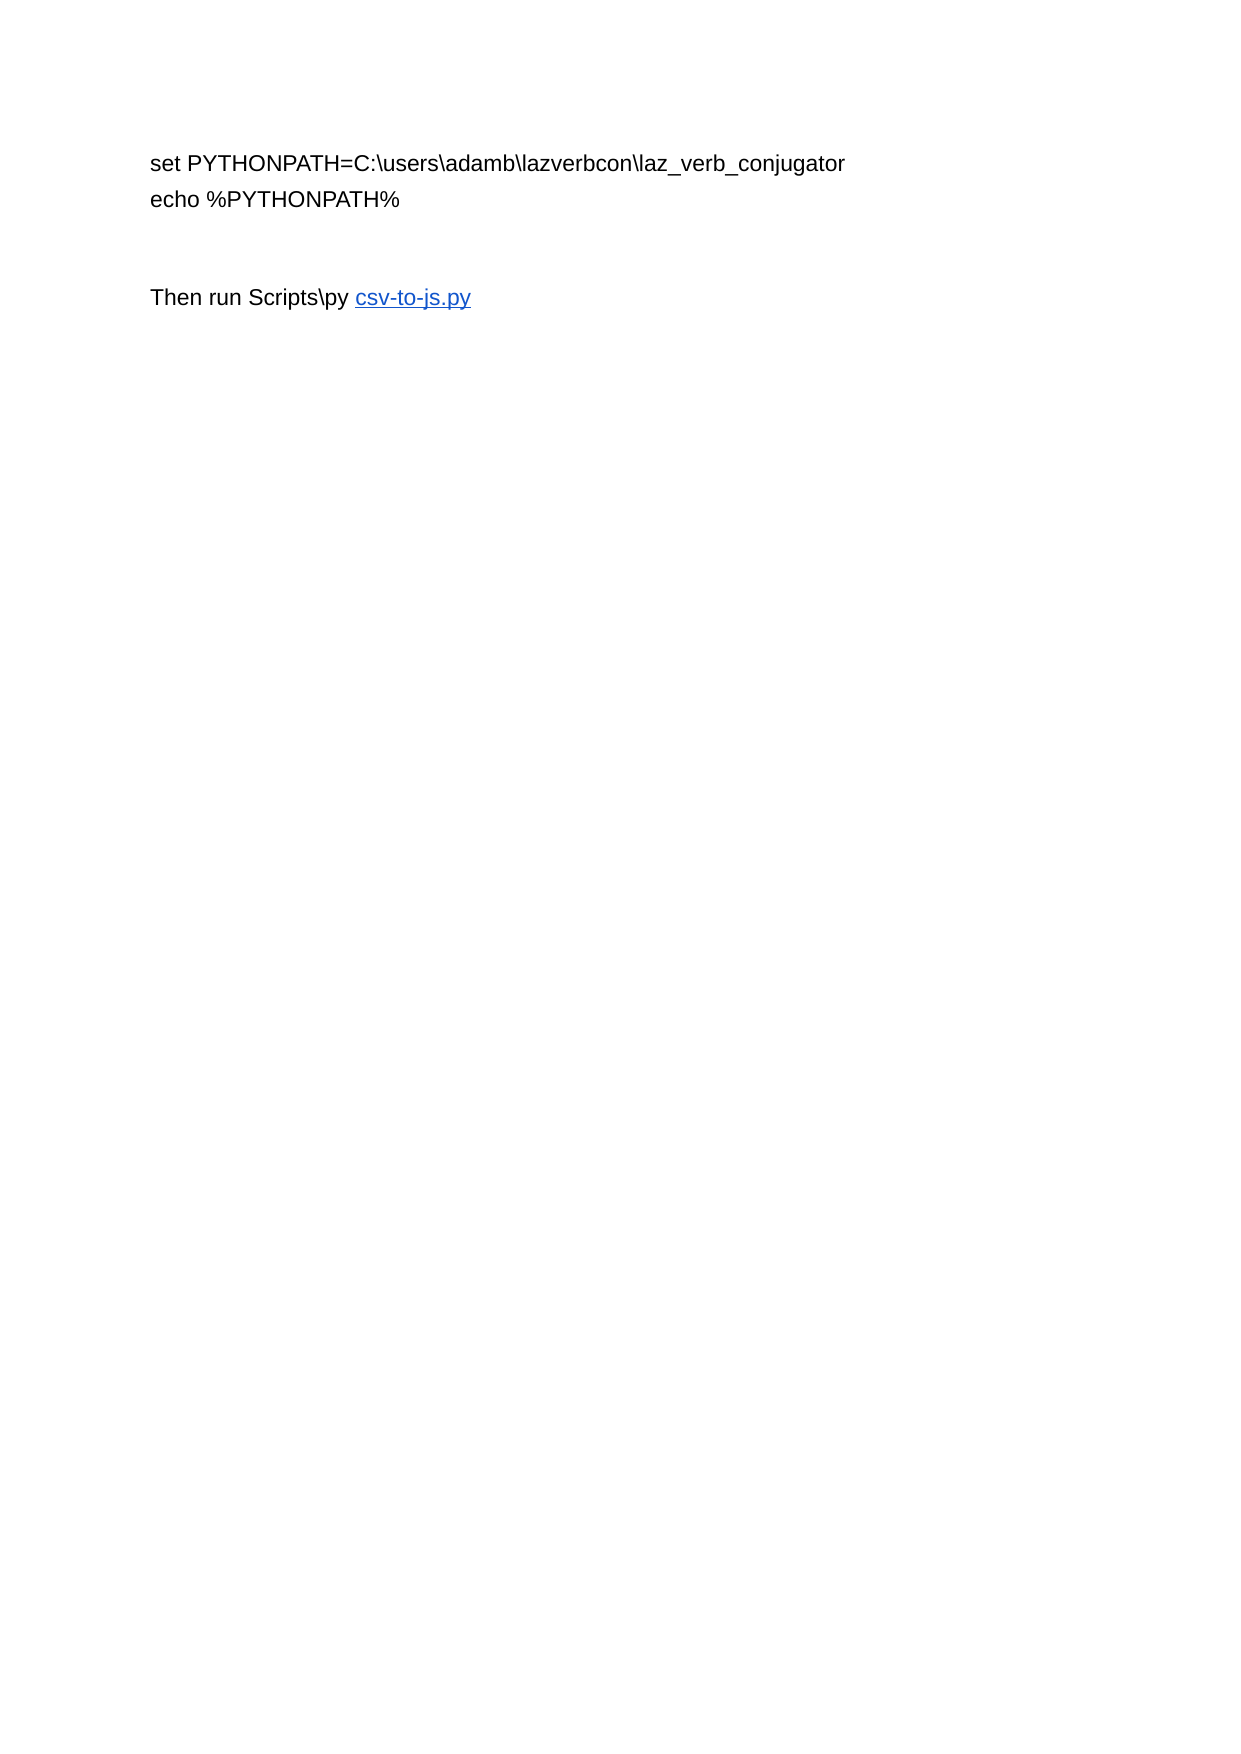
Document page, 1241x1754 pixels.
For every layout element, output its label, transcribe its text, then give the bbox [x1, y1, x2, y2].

text set PYTHONPATH=C:\users\adamb\lazverbcon\laz_verb_conjugator [150, 150, 1090, 176]
text echo %PYTHONPATH% [150, 186, 1090, 213]
text Then run Scripts\py csv-to-js.py [150, 284, 1090, 311]
